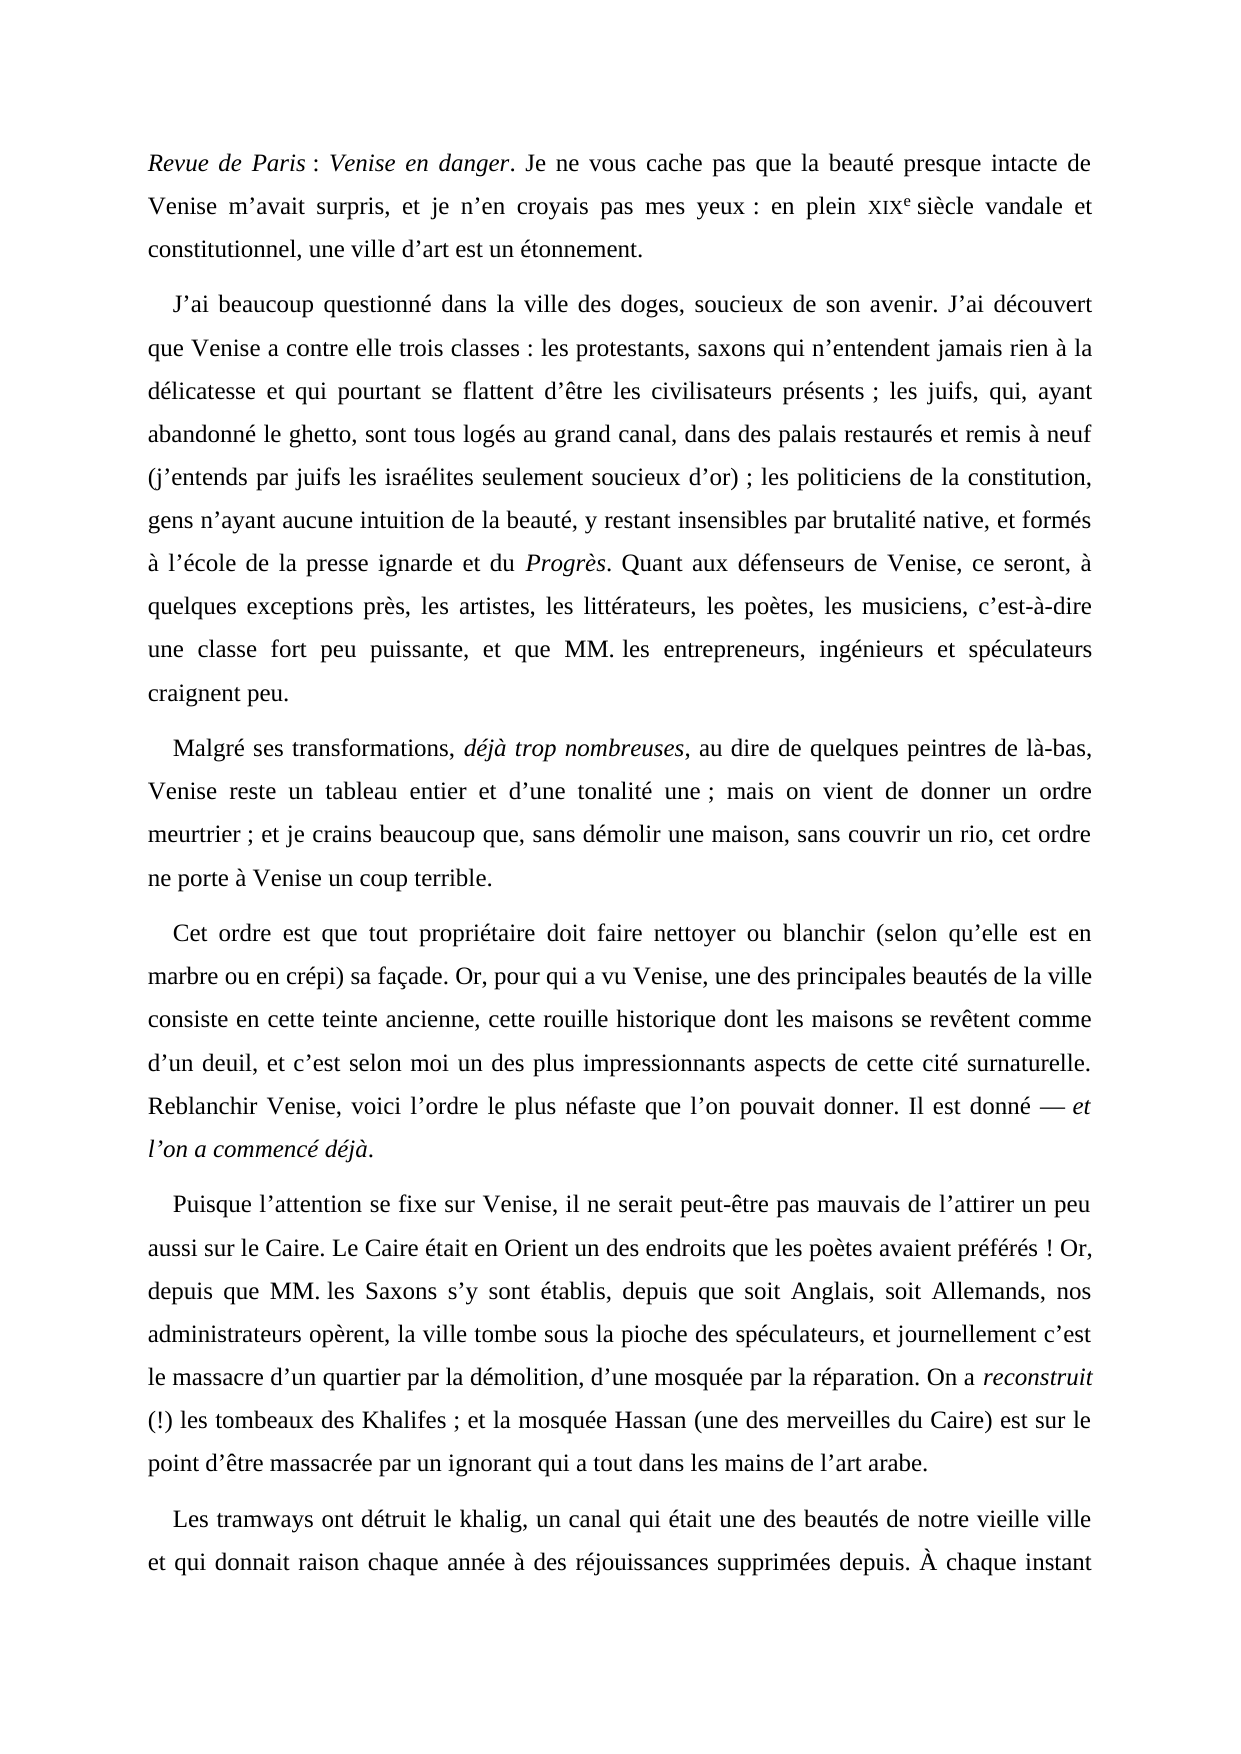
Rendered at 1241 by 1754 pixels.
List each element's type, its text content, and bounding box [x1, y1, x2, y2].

text Les tramways ont détruit le khalig, un canal qui était une des beautés de notre vieille ville et qui donnait raison chaque année à des réjouissances supprimées depuis. À chaque instant [148, 1504, 1093, 1576]
text J’ai beaucoup questionné dans la ville des doges, soucieux de son avenir. J’ai découvert que Venise a contre elle trois classes : les protestants, saxons qui n’entendent jamais rien à la délicatesse et qui pourtant se flattent d’être les civilisateurs présents ; les juifs, qui, ayant abandonné le ghetto, sont tous logés au grand canal, dans des palais restaurés et remis à neuf (j’entends par juifs les israélites seulement soucieux d’or) ; les politiciens de la constitution, gens n’ayant aucune intuition de la beauté, y restant insensibles par brutalité native, et formés à l’école de la presse ignarde et du Progrès. Quant aux défenseurs de Venise, ce seront, à quelques exceptions près, les artistes, les littérateurs, les poètes, les musiciens, c’est-à-dire une classe fort peu puissante, et que MM. les entrepreneurs, ingénieurs et spéculateurs craignent peu. [148, 289, 1093, 706]
text Puisque l’attention se fixe sur Venise, il ne serait peut-être pas mauvais de l’attirer un peu aussi sur le Caire. Le Caire était en Orient un des endroits que les poètes avaient préférés ! Or, depuis que MM. les Saxons s’y sont établis, depuis que soit Anglais, soit Allemands, nos administrateurs opèrent, la ville tombe sous la pioche des spéculateurs, et journellement c’est le massacre d’un quartier par la démolition, d’une mosquée par la réparation. On a reconstruit (!) les tombeaux des Khalifes ; et la mosquée Hassan (une des merveilles du Caire) est sur le point d’être massacrée par un ignorant qui a tout dans les mains de l’art arabe. [148, 1189, 1093, 1477]
text Cet ordre est que tout propriétaire doit faire nettoyer ou blanchir (selon qu’elle est en marbre ou en crépi) sa façade. Or, pour qui a vu Venise, une des principales beautés de la ville consiste en cette teinte ancienne, cette rouille historique dont les maisons se revêtent comme d’un deuil, et c’est selon moi un des plus impressionnants aspects de cette cité surnaturelle. Reblanchir Venise, voici l’ordre le plus néfaste que l’on pouvait donner. Il est donné — et l’on a commencé déjà. [148, 918, 1093, 1163]
text Malgré ses transformations, déjà trop nombreuses, au dire de quelques peintres de là-bas, Venise reste un tableau entier et d’une tonalité une ; mais on vient de donner un ordre meurtrier ; et je crains beaucoup que, sans démolir une maison, sans couvrir un rio, cet ordre ne porte à Venise un coup terrible. [148, 733, 1093, 891]
text Revue de Paris : Venise en danger. Je ne vous cache pas que la beauté presque intacte de Venise m’avait surpris, et je n’en croyais pas mes yeux : en plein xixe siècle vandale et constitutionnel, une ville d’art est un étonnement. [148, 148, 1093, 263]
